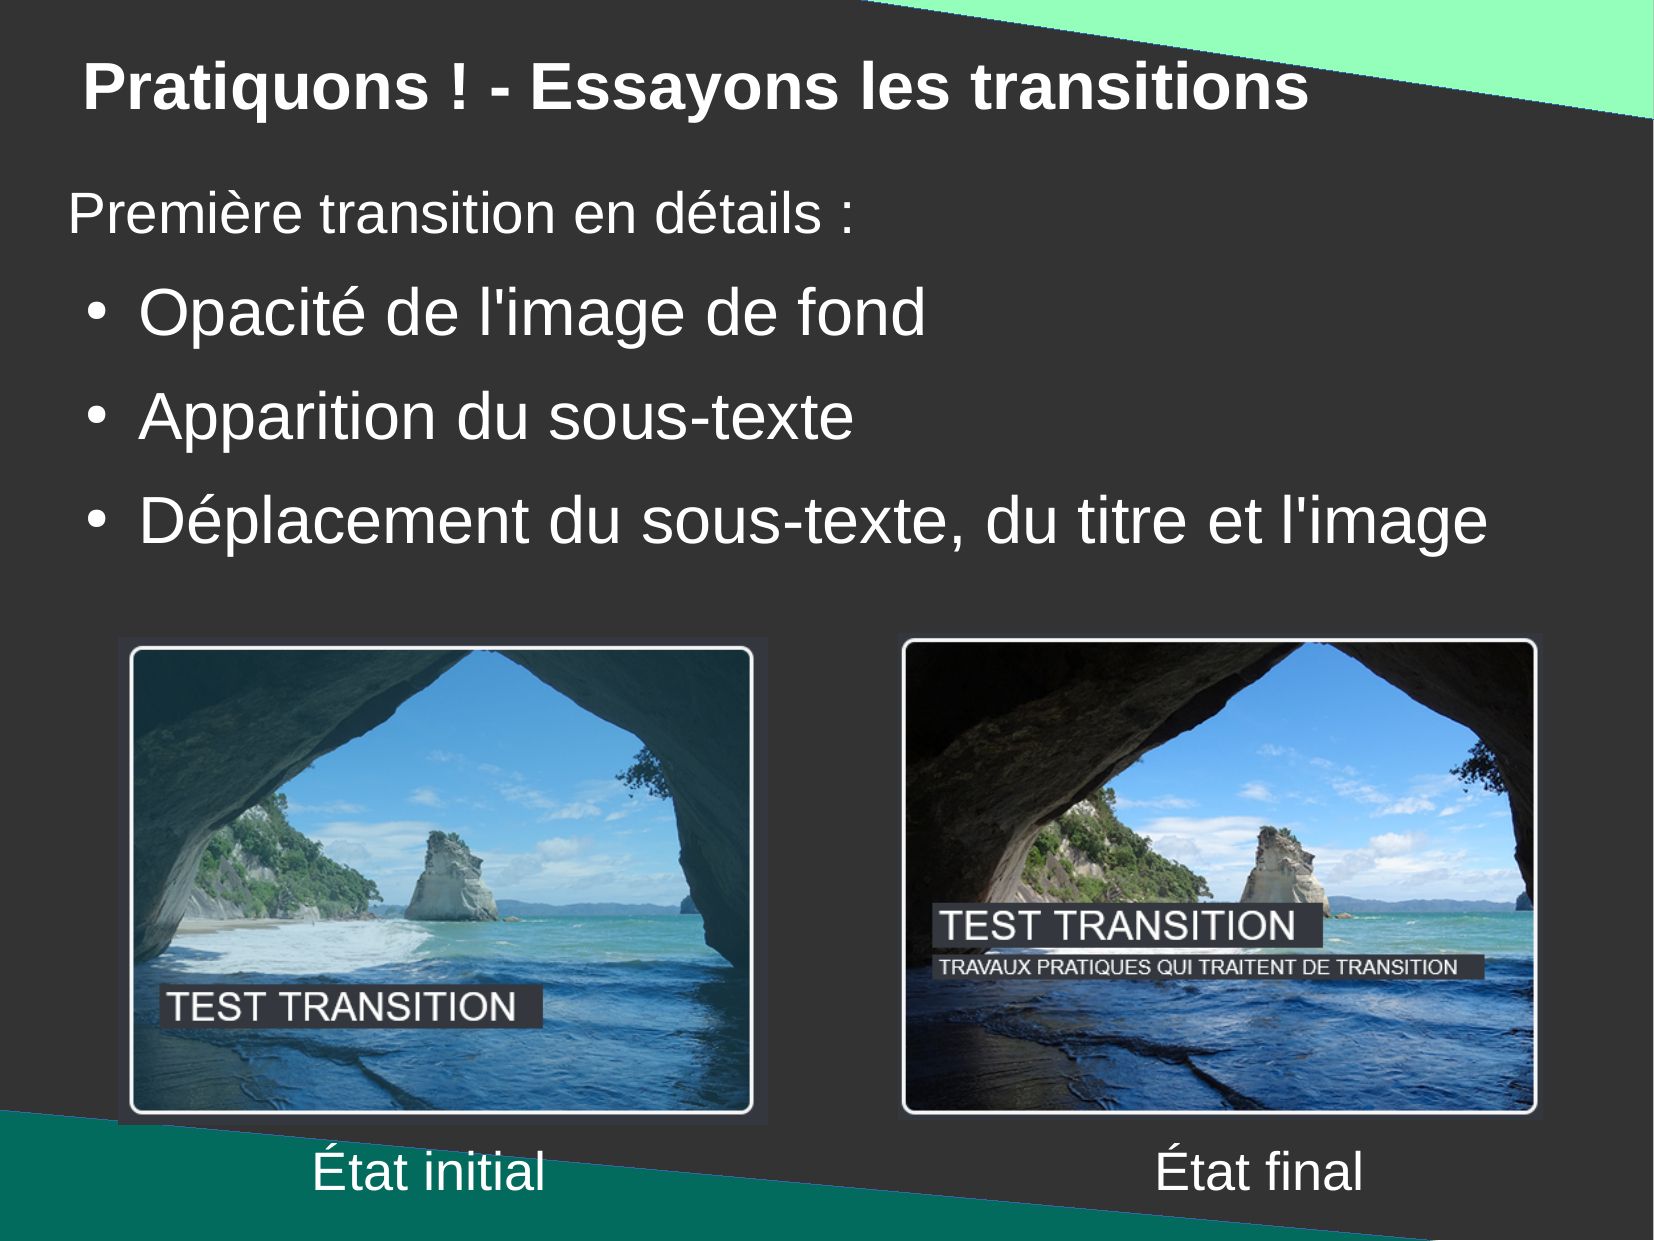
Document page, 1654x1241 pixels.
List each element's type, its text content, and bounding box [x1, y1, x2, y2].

title État initial [291, 1141, 567, 1217]
text_box [861, 0, 1654, 120]
title Pratiquons ! - Essayons les transitions [82, 49, 1630, 199]
picture [898, 633, 1543, 1120]
picture [118, 637, 768, 1126]
title État final [1122, 1141, 1398, 1217]
list Première transition en détails : Opacité de l'image de fond Apparition du sous-texte Déplacement du sous-texte, du titre et l'image [67, 180, 1607, 567]
